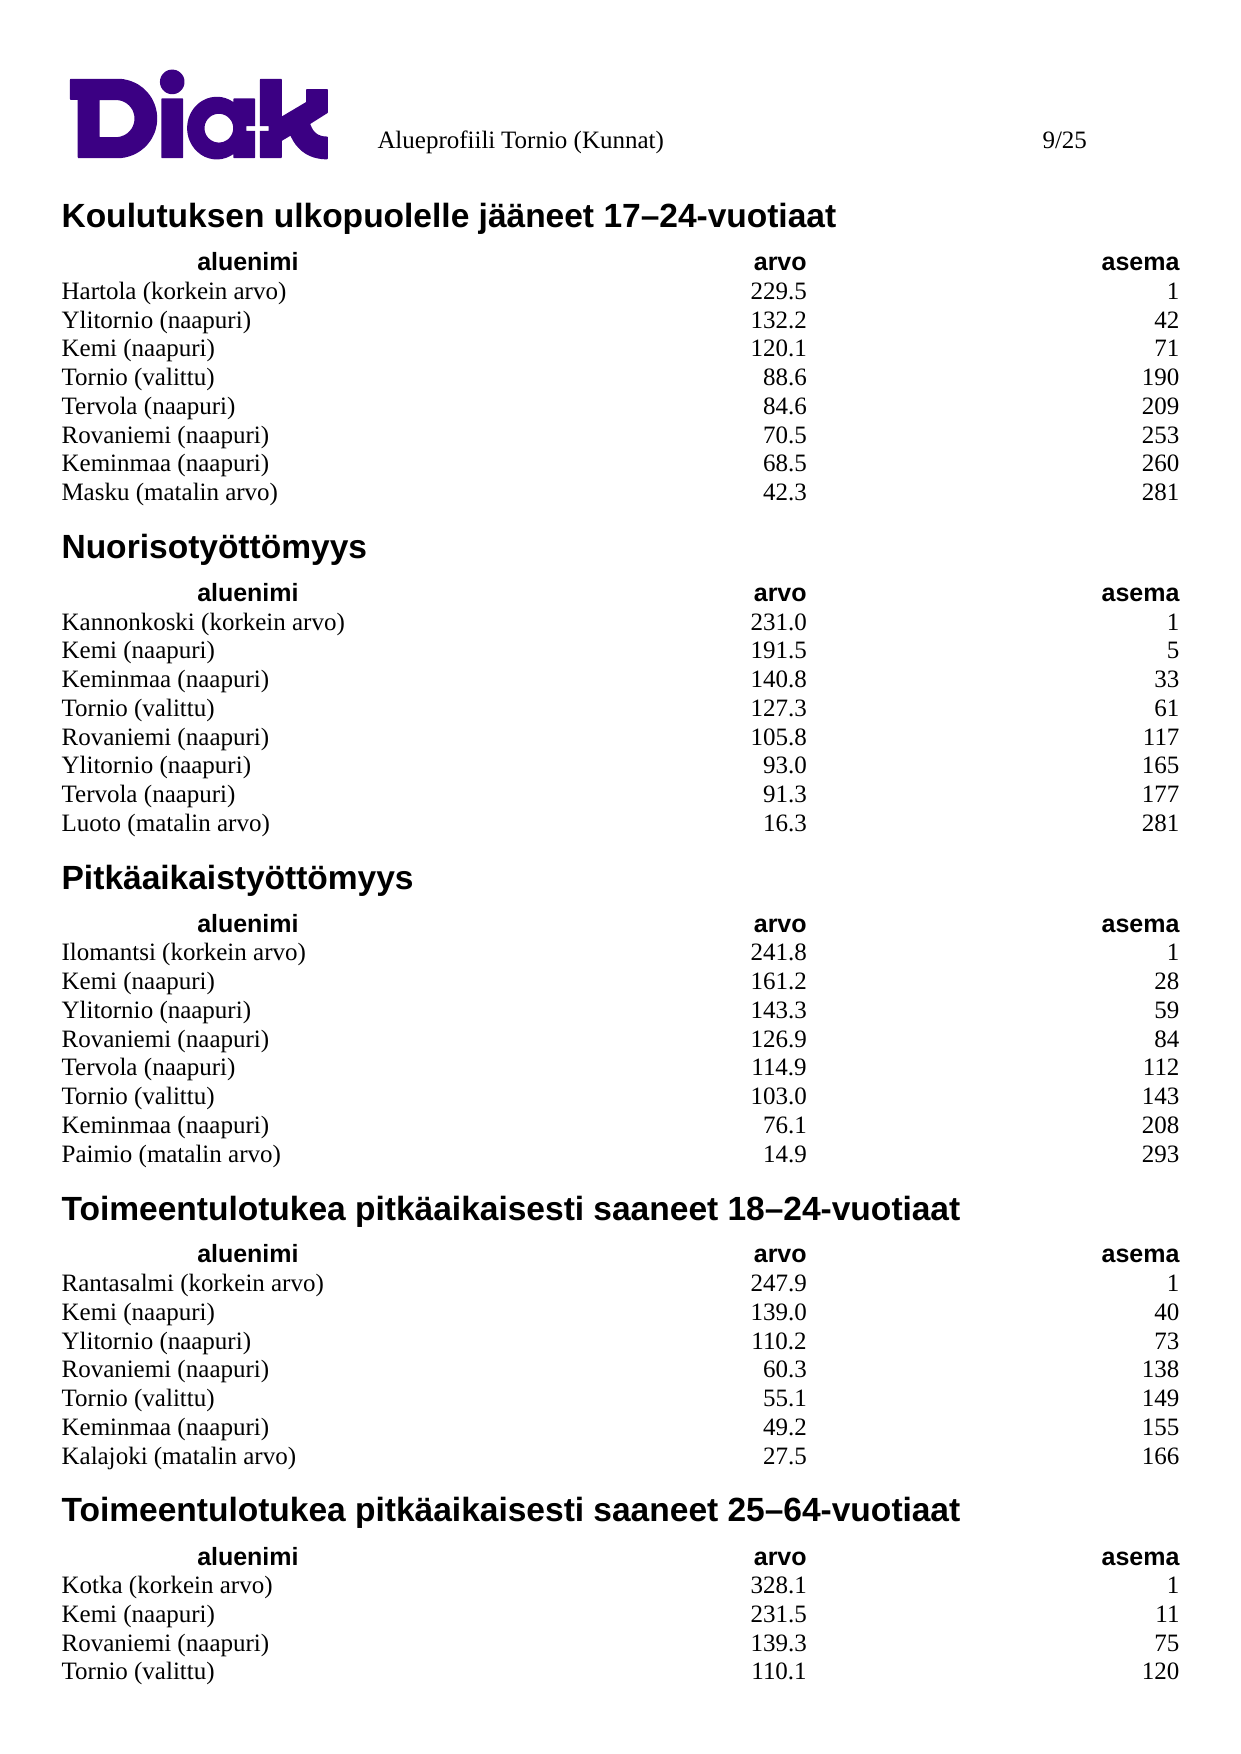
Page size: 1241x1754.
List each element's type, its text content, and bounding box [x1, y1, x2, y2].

table_cell 132.2 [434, 305, 806, 333]
table_cell Kemi (naapuri) [61, 966, 434, 995]
table_header aluenimi [61, 247, 434, 276]
table_cell 293 [806, 1139, 1179, 1167]
table_cell Ylitornio (naapuri) [61, 995, 434, 1024]
table_cell 281 [806, 477, 1179, 506]
table_cell 155 [806, 1412, 1179, 1441]
table_cell Kalajoki (matalin arvo) [61, 1441, 434, 1469]
table_cell Kemi (naapuri) [61, 636, 434, 664]
table_cell 33 [806, 664, 1179, 693]
table_cell Masku (matalin arvo) [61, 477, 434, 506]
table_cell Tornio (valittu) [61, 1383, 434, 1412]
table_cell Rovaniemi (naapuri) [61, 1355, 434, 1383]
table_cell 120.1 [434, 334, 806, 362]
table_cell Rovaniemi (naapuri) [61, 1628, 434, 1656]
table_cell 42.3 [434, 477, 806, 506]
table_cell 75 [806, 1628, 1179, 1656]
table_cell Kotka (korkein arvo) [61, 1570, 434, 1599]
table_cell 11 [806, 1599, 1179, 1628]
table_cell 1 [806, 1570, 1179, 1599]
table_cell 76.1 [434, 1110, 806, 1139]
table_cell 16.3 [434, 808, 806, 837]
table_cell Keminmaa (naapuri) [61, 1412, 434, 1441]
table_cell 91.3 [434, 779, 806, 808]
table_cell 117 [806, 722, 1179, 751]
table_cell Kemi (naapuri) [61, 1297, 434, 1326]
table_cell 73 [806, 1326, 1179, 1354]
subtitle Toimeentulotukea pitkäaikaisesti saaneet 25–64-vuotiaat [61, 1490, 1179, 1529]
table_cell 88.6 [434, 362, 806, 391]
table_header arvo [434, 247, 806, 276]
table_cell 229.5 [434, 276, 806, 305]
table_header aluenimi [61, 1541, 434, 1570]
table_cell 143 [806, 1081, 1179, 1110]
table_cell Rovaniemi (naapuri) [61, 1024, 434, 1052]
table_cell 231.5 [434, 1599, 806, 1628]
table_header aluenimi [61, 1240, 434, 1268]
table_header asema [806, 578, 1179, 607]
table_cell 28 [806, 966, 1179, 995]
table_cell 1 [806, 938, 1179, 966]
table_cell Keminmaa (naapuri) [61, 1110, 434, 1139]
table_cell 110.2 [434, 1326, 806, 1354]
table_cell 42 [806, 305, 1179, 333]
table_cell 40 [806, 1297, 1179, 1326]
table_cell Rovaniemi (naapuri) [61, 420, 434, 448]
table_cell 84 [806, 1024, 1179, 1052]
subtitle Nuorisotyöttömyys [61, 527, 1179, 566]
table_cell 253 [806, 420, 1179, 448]
subtitle Koulutuksen ulkopuolelle jääneet 17–24-vuotiaat [61, 196, 1179, 235]
table_cell Tornio (valittu) [61, 1081, 434, 1110]
table_cell 103.0 [434, 1081, 806, 1110]
table_cell 143.3 [434, 995, 806, 1024]
table_cell 138 [806, 1355, 1179, 1383]
table_cell 139.3 [434, 1628, 806, 1656]
table_cell Kemi (naapuri) [61, 1599, 434, 1628]
table_cell 166 [806, 1441, 1179, 1469]
table_header arvo [434, 909, 806, 937]
table_cell 190 [806, 362, 1179, 391]
table_cell Kannonkoski (korkein arvo) [61, 607, 434, 636]
table_cell 1 [806, 1268, 1179, 1297]
table_cell 61 [806, 693, 1179, 722]
table_cell 5 [806, 636, 1179, 664]
table_cell 70.5 [434, 420, 806, 448]
table_cell 112 [806, 1053, 1179, 1081]
table_cell 161.2 [434, 966, 806, 995]
table_cell Luoto (matalin arvo) [61, 808, 434, 837]
table_cell Paimio (matalin arvo) [61, 1139, 434, 1167]
table_cell 55.1 [434, 1383, 806, 1412]
table_cell Keminmaa (naapuri) [61, 664, 434, 693]
table_cell 165 [806, 751, 1179, 779]
table_cell 105.8 [434, 722, 806, 751]
table_cell Kemi (naapuri) [61, 334, 434, 362]
table_cell 71 [806, 334, 1179, 362]
table_cell 241.8 [434, 938, 806, 966]
table_cell Tervola (naapuri) [61, 391, 434, 420]
table_header aluenimi [61, 909, 434, 937]
table_cell 140.8 [434, 664, 806, 693]
subtitle Toimeentulotukea pitkäaikaisesti saaneet 18–24-vuotiaat [61, 1188, 1179, 1227]
table_cell 120 [806, 1656, 1179, 1685]
table_cell 60.3 [434, 1355, 806, 1383]
table_cell 27.5 [434, 1441, 806, 1469]
table_cell Ylitornio (naapuri) [61, 305, 434, 333]
table_cell 127.3 [434, 693, 806, 722]
table_cell 328.1 [434, 1570, 806, 1599]
table_cell 1 [806, 607, 1179, 636]
table_cell 114.9 [434, 1053, 806, 1081]
table_cell 1 [806, 276, 1179, 305]
subtitle Pitkäaikaistyöttömyys [61, 858, 1179, 896]
table_cell 93.0 [434, 751, 806, 779]
table_cell 126.9 [434, 1024, 806, 1052]
table_cell Ilomantsi (korkein arvo) [61, 938, 434, 966]
table_cell 177 [806, 779, 1179, 808]
table_cell 139.0 [434, 1297, 806, 1326]
table_cell 59 [806, 995, 1179, 1024]
table_cell 281 [806, 808, 1179, 837]
table_cell Tornio (valittu) [61, 693, 434, 722]
table_cell Keminmaa (naapuri) [61, 449, 434, 477]
table_cell 14.9 [434, 1139, 806, 1167]
table_header aluenimi [61, 578, 434, 607]
table_header asema [806, 1240, 1179, 1268]
table_cell 110.1 [434, 1656, 806, 1685]
table_cell 149 [806, 1383, 1179, 1412]
table_cell Tornio (valittu) [61, 1656, 434, 1685]
table_cell Tornio (valittu) [61, 362, 434, 391]
table_cell 191.5 [434, 636, 806, 664]
table_header arvo [434, 1541, 806, 1570]
table_cell Rovaniemi (naapuri) [61, 722, 434, 751]
table_header arvo [434, 1240, 806, 1268]
table_cell 84.6 [434, 391, 806, 420]
table_cell Ylitornio (naapuri) [61, 751, 434, 779]
table_cell 260 [806, 449, 1179, 477]
table_cell Ylitornio (naapuri) [61, 1326, 434, 1354]
table_cell 49.2 [434, 1412, 806, 1441]
table_header arvo [434, 578, 806, 607]
table_cell Tervola (naapuri) [61, 1053, 434, 1081]
table_header asema [806, 909, 1179, 937]
table_cell 247.9 [434, 1268, 806, 1297]
table_cell 209 [806, 391, 1179, 420]
table_cell 231.0 [434, 607, 806, 636]
table_cell Rantasalmi (korkein arvo) [61, 1268, 434, 1297]
table_header asema [806, 247, 1179, 276]
table_cell Hartola (korkein arvo) [61, 276, 434, 305]
table_cell 208 [806, 1110, 1179, 1139]
table_cell 68.5 [434, 449, 806, 477]
table_header asema [806, 1541, 1179, 1570]
table_cell Tervola (naapuri) [61, 779, 434, 808]
